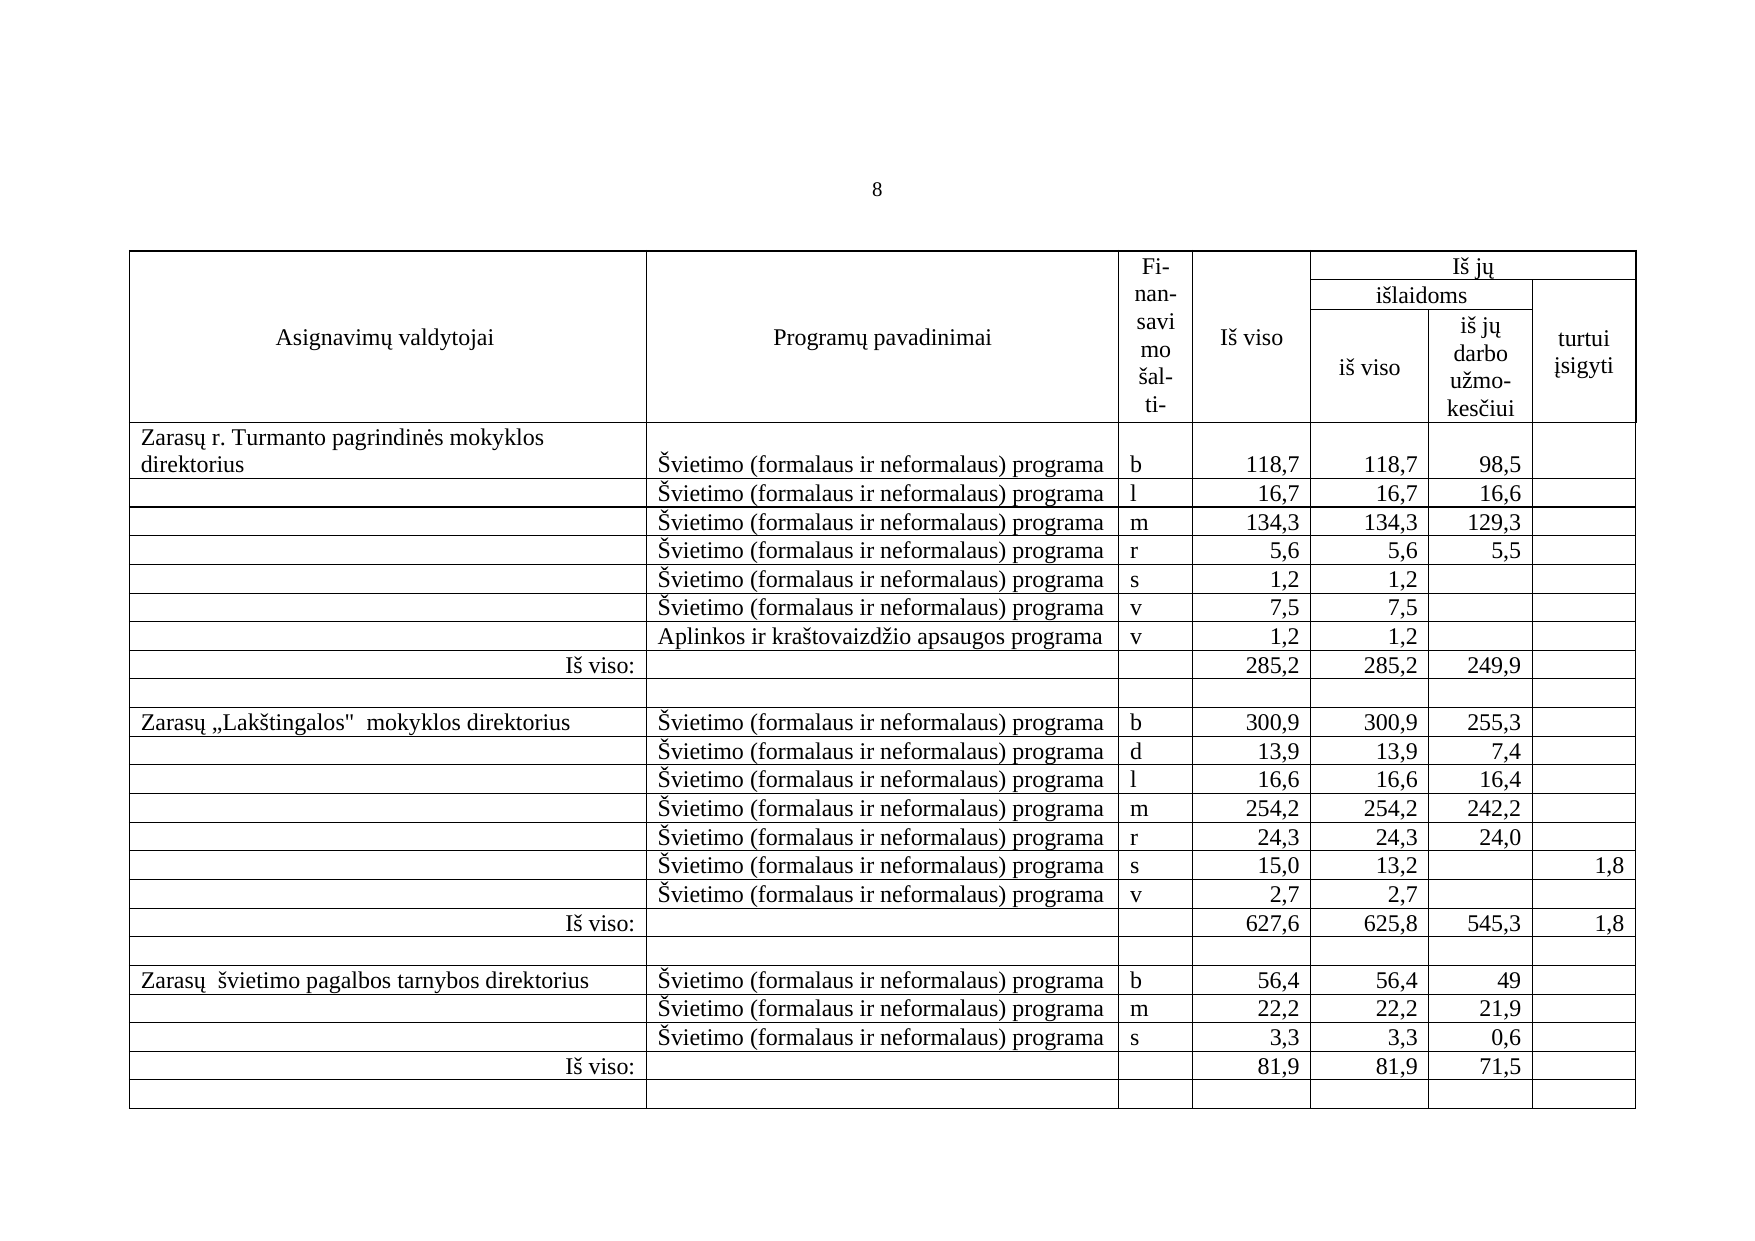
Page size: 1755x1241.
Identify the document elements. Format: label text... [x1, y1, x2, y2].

table_cell [130, 995, 646, 1022]
table_cell [1533, 1080, 1635, 1108]
table_cell [130, 479, 646, 506]
table_cell 3,3 [1193, 1023, 1310, 1051]
table_cell Švietimo (formalaus ir neformalaus) programa [647, 765, 1118, 793]
table_cell v [1119, 880, 1192, 907]
table_cell 22,2 [1193, 995, 1310, 1022]
table_cell [1533, 737, 1635, 764]
table_cell [647, 679, 1118, 707]
table_cell 1,2 [1193, 622, 1310, 650]
table_cell 16,6 [1193, 765, 1310, 793]
table_cell s [1119, 565, 1192, 592]
table_cell 545,3 [1429, 909, 1532, 936]
table_cell 24,3 [1311, 823, 1428, 850]
table_cell 129,3 [1429, 508, 1532, 535]
table_cell [1193, 937, 1310, 965]
table_cell iš viso [1311, 310, 1428, 422]
table_cell [1193, 679, 1310, 707]
table_cell 2,7 [1193, 880, 1310, 907]
table_cell [1193, 1080, 1310, 1108]
table_cell 81,9 [1311, 1052, 1428, 1079]
table_cell 56,4 [1311, 966, 1428, 993]
table_cell [130, 536, 646, 564]
table_cell 21,9 [1429, 995, 1532, 1022]
table_cell [130, 823, 646, 850]
table_cell 134,3 [1311, 508, 1428, 535]
table_cell 7,5 [1193, 594, 1310, 621]
table_cell 16,7 [1193, 479, 1310, 506]
table_cell m [1119, 508, 1192, 535]
table_cell Zarasų švietimo pagalbos tarnybos direktorius [130, 966, 646, 993]
table_cell 627,6 [1193, 909, 1310, 936]
table_cell [130, 594, 646, 621]
table_cell 13,2 [1311, 851, 1428, 879]
table_cell 49 [1429, 966, 1532, 993]
table_cell 254,2 [1311, 794, 1428, 822]
table_cell Švietimo (formalaus ir neformalaus) programa [647, 737, 1118, 764]
table_cell 625,8 [1311, 909, 1428, 936]
table_cell Švietimo (formalaus ir neformalaus) programa [647, 565, 1118, 592]
table_cell 300,9 [1311, 708, 1428, 736]
table_cell m [1119, 995, 1192, 1022]
table_cell 1,2 [1193, 565, 1310, 592]
table_cell [1533, 708, 1635, 736]
table_cell 24,0 [1429, 823, 1532, 850]
table_cell l [1119, 479, 1192, 506]
table_cell 5,5 [1429, 536, 1532, 564]
table_cell 13,9 [1311, 737, 1428, 764]
table_cell [130, 1023, 646, 1051]
table_cell [1533, 536, 1635, 564]
table_cell [1119, 679, 1192, 707]
table_cell Švietimo (formalaus ir neformalaus) programa [647, 794, 1118, 822]
table_cell [1533, 823, 1635, 850]
table_cell Iš viso: [130, 1052, 646, 1079]
table_cell [130, 851, 646, 879]
table_cell [1119, 651, 1192, 678]
table_cell [1429, 1080, 1532, 1108]
table_cell iš jų darbo užmo-kesčiui [1429, 310, 1532, 422]
table_cell 15,0 [1193, 851, 1310, 879]
table_cell [1119, 937, 1192, 965]
table_cell [1429, 622, 1532, 650]
table_cell [1533, 594, 1635, 621]
table_cell [1533, 423, 1635, 478]
table_cell 2,7 [1311, 880, 1428, 907]
table_cell 24,3 [1193, 823, 1310, 850]
table_cell turtui įsigyti [1533, 280, 1635, 422]
table_cell Švietimo (formalaus ir neformalaus) programa [647, 536, 1118, 564]
table_cell [1533, 622, 1635, 650]
table_cell 255,3 [1429, 708, 1532, 736]
table_cell Švietimo (formalaus ir neformalaus) programa [647, 423, 1118, 478]
table_cell [130, 1080, 646, 1108]
table_cell [1311, 1080, 1428, 1108]
table_header Iš jų [1311, 252, 1635, 279]
table_header Fi-nan-savimo šal-ti-niai [1119, 252, 1192, 422]
table_cell [1119, 909, 1192, 936]
table_cell 285,2 [1193, 651, 1310, 678]
table_cell 22,2 [1311, 995, 1428, 1022]
table_cell 285,2 [1311, 651, 1428, 678]
table_cell s [1119, 851, 1192, 879]
table_cell Švietimo (formalaus ir neformalaus) programa [647, 1023, 1118, 1051]
table_cell [1533, 966, 1635, 993]
table_header Asignavimų valdytojai [130, 252, 646, 422]
table_cell [1533, 937, 1635, 965]
table_cell 5,6 [1193, 536, 1310, 564]
table_cell b [1119, 966, 1192, 993]
table_cell 16,6 [1311, 765, 1428, 793]
table_cell 118,7 [1193, 423, 1310, 478]
table_cell 7,5 [1311, 594, 1428, 621]
table_cell [647, 1080, 1118, 1108]
table_cell [130, 737, 646, 764]
table_cell b [1119, 423, 1192, 478]
table_cell r [1119, 536, 1192, 564]
table_cell [130, 622, 646, 650]
table_cell [130, 794, 646, 822]
table_cell [1311, 937, 1428, 965]
table_cell Aplinkos ir kraštovaizdžio apsaugos programa [647, 622, 1118, 650]
table_cell Iš viso: [130, 909, 646, 936]
table_cell [1533, 565, 1635, 592]
table_cell Švietimo (formalaus ir neformalaus) programa [647, 880, 1118, 907]
table_cell 16,6 [1429, 479, 1532, 506]
table_cell [1533, 679, 1635, 707]
table_cell 16,4 [1429, 765, 1532, 793]
table_cell [1429, 851, 1532, 879]
table_cell Zarasų „Lakštingalos" mokyklos direktorius [130, 708, 646, 736]
table_cell [130, 565, 646, 592]
table_cell [647, 937, 1118, 965]
table_cell 16,7 [1311, 479, 1428, 506]
table_cell [1533, 1052, 1635, 1079]
table_cell Švietimo (formalaus ir neformalaus) programa [647, 966, 1118, 993]
table_cell [647, 909, 1118, 936]
table_cell 300,9 [1193, 708, 1310, 736]
table_cell [1533, 1023, 1635, 1051]
table_cell Švietimo (formalaus ir neformalaus) programa [647, 594, 1118, 621]
table_cell v [1119, 622, 1192, 650]
table_cell 134,3 [1193, 508, 1310, 535]
table_cell [1533, 880, 1635, 907]
table_cell Švietimo (formalaus ir neformalaus) programa [647, 995, 1118, 1022]
table_cell [130, 937, 646, 965]
table_cell [1119, 1052, 1192, 1079]
table_cell m [1119, 794, 1192, 822]
table_cell [130, 508, 646, 535]
table_cell 118,7 [1311, 423, 1428, 478]
table_cell r [1119, 823, 1192, 850]
table_cell [1429, 679, 1532, 707]
table_cell [1533, 794, 1635, 822]
table_cell 56,4 [1193, 966, 1310, 993]
table_cell l [1119, 765, 1192, 793]
table_cell [1311, 679, 1428, 707]
table_cell s [1119, 1023, 1192, 1051]
table_cell [1533, 765, 1635, 793]
table_cell 254,2 [1193, 794, 1310, 822]
table_cell [1429, 937, 1532, 965]
table_cell 7,4 [1429, 737, 1532, 764]
table_header Programų pavadinimai [647, 252, 1118, 422]
table_cell [130, 679, 646, 707]
table_cell [1429, 594, 1532, 621]
table_cell 5,6 [1311, 536, 1428, 564]
table_cell [1533, 995, 1635, 1022]
table_cell 0,6 [1429, 1023, 1532, 1051]
table_cell [1429, 880, 1532, 907]
table_cell Iš viso: [130, 651, 646, 678]
table_cell 71,5 [1429, 1052, 1532, 1079]
table_cell 1,2 [1311, 565, 1428, 592]
table_cell Švietimo (formalaus ir neformalaus) programa [647, 708, 1118, 736]
table_cell 3,3 [1311, 1023, 1428, 1051]
table_cell 242,2 [1429, 794, 1532, 822]
table_cell [1429, 565, 1532, 592]
table_cell 1,8 [1533, 851, 1635, 879]
table_cell 98,5 [1429, 423, 1532, 478]
table_cell v [1119, 594, 1192, 621]
table_cell [130, 880, 646, 907]
table_cell [1119, 1080, 1192, 1108]
table_cell d [1119, 737, 1192, 764]
table_cell 249,9 [1429, 651, 1532, 678]
table_cell 13,9 [1193, 737, 1310, 764]
table_cell Švietimo (formalaus ir neformalaus) programa [647, 508, 1118, 535]
table_cell [1533, 479, 1635, 506]
table_cell [1533, 651, 1635, 678]
table_cell 1,2 [1311, 622, 1428, 650]
table_cell [1533, 508, 1635, 535]
table_cell 1,8 [1533, 909, 1635, 936]
table_cell Švietimo (formalaus ir neformalaus) programa [647, 823, 1118, 850]
table_cell [647, 1052, 1118, 1079]
table_cell Švietimo (formalaus ir neformalaus) programa [647, 479, 1118, 506]
table_cell b [1119, 708, 1192, 736]
table_cell Švietimo (formalaus ir neformalaus) programa [647, 851, 1118, 879]
table_cell [647, 651, 1118, 678]
table_header Iš viso [1193, 252, 1310, 422]
table_cell Zarasų r. Turmanto pagrindinės mokyklos direktorius [130, 423, 646, 478]
table_cell išlaidoms [1311, 280, 1532, 309]
table_cell [130, 765, 646, 793]
table_cell 81,9 [1193, 1052, 1310, 1079]
